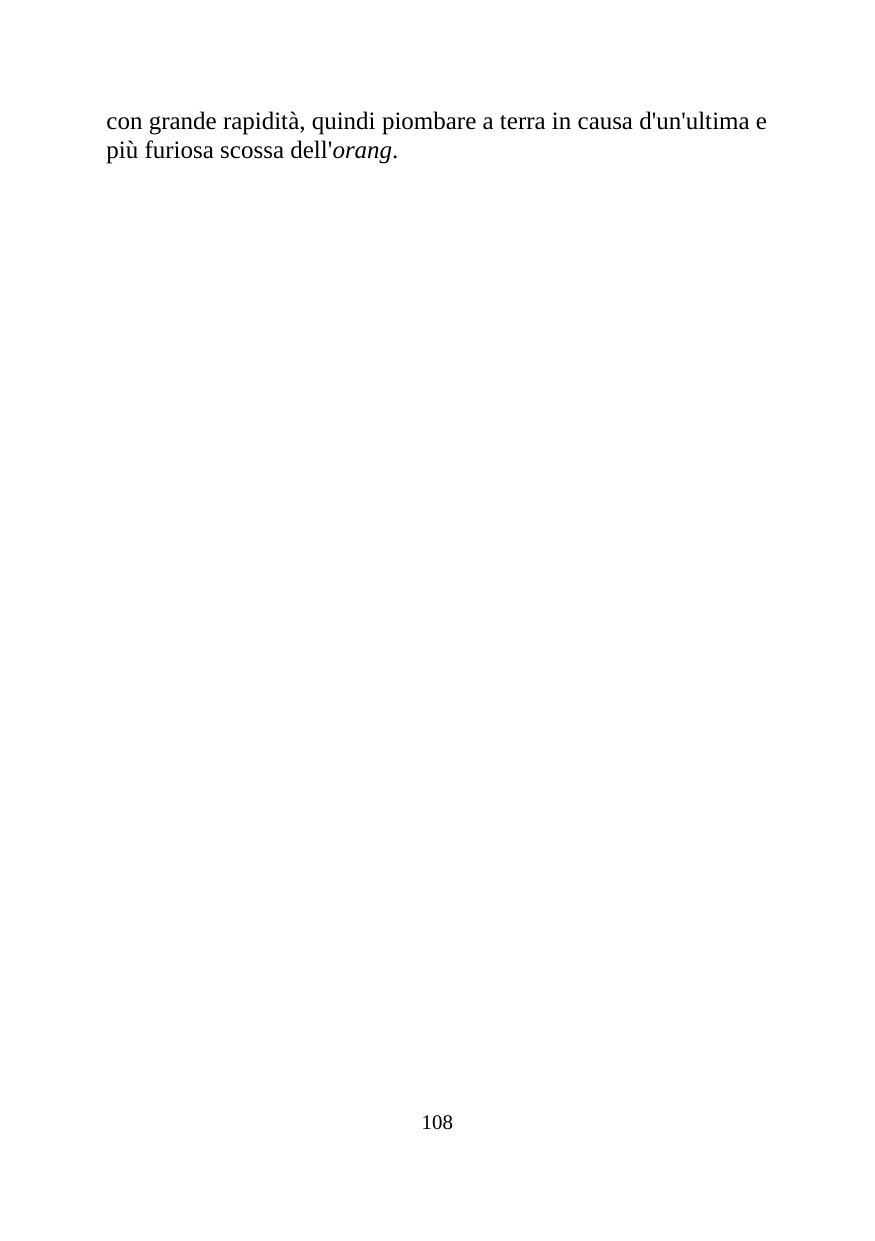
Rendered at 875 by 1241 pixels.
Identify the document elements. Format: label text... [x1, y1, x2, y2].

text con grande rapidità, quindi piombare a terra in causa d'un'ultima e più furiosa scossa dell'orang. [106, 106, 768, 164]
